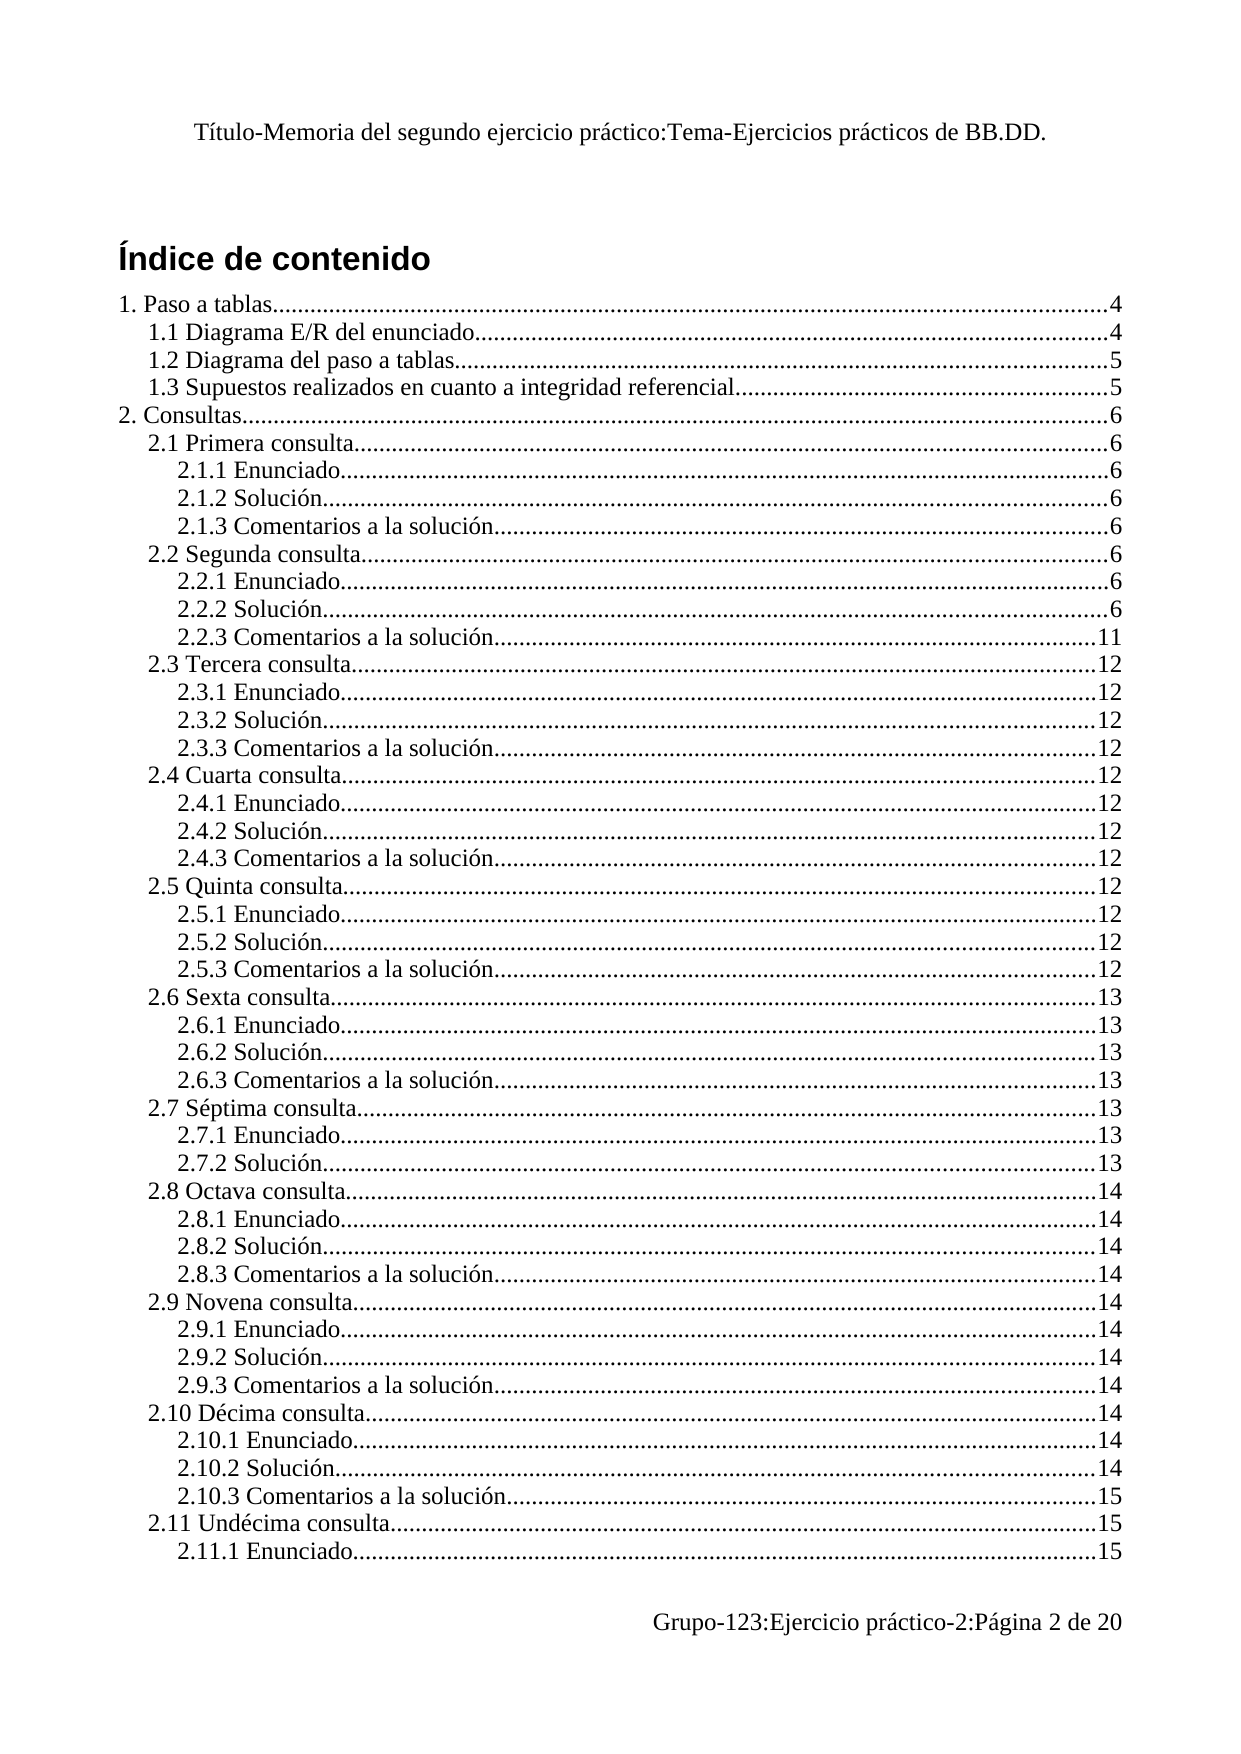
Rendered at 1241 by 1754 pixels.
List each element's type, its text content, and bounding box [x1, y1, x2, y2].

text 2. Consultas 6 [118, 401, 1122, 429]
text 2.8.2 Solución 14 [177, 1232, 1122, 1260]
text 2.5.1 Enunciado 12 [177, 900, 1122, 928]
text 2.2.1 Enunciado 6 [177, 567, 1122, 595]
text 2.4.3 Comentarios a la solución 12 [177, 844, 1122, 872]
text 2.7.2 Solución 13 [177, 1149, 1122, 1177]
text 2.3.3 Comentarios a la solución 12 [177, 734, 1122, 761]
text 2.1 Primera consulta 6 [148, 429, 1122, 457]
text 2.4 Cuarta consulta 12 [148, 761, 1122, 789]
text 2.5 Quinta consulta 12 [148, 872, 1122, 900]
text 2.2.2 Solución 6 [177, 595, 1122, 623]
text 2.7 Séptima consulta 13 [148, 1094, 1122, 1122]
text 2.8 Octava consulta 14 [148, 1177, 1122, 1205]
text 2.5.3 Comentarios a la solución 12 [177, 955, 1122, 983]
text 2.3 Tercera consulta 12 [148, 651, 1122, 678]
text 2.7.1 Enunciado 13 [177, 1122, 1122, 1149]
text 2.10.3 Comentarios a la solución 15 [177, 1482, 1122, 1509]
text 2.9 Novena consulta 14 [148, 1288, 1122, 1316]
text 2.10.2 Solución 14 [177, 1454, 1122, 1482]
text 2.6 Sexta consulta 13 [148, 983, 1122, 1011]
text 2.9.1 Enunciado 14 [177, 1316, 1122, 1343]
text 1.3 Supuestos realizados en cuanto a integridad referencial. 5 [148, 373, 1122, 401]
text 2.1.1 Enunciado 6 [177, 457, 1122, 484]
text 2.3.2 Solución 12 [177, 706, 1122, 734]
text 2.8.3 Comentarios a la solución 14 [177, 1260, 1122, 1288]
text 2.1.2 Solución 6 [177, 484, 1122, 512]
text 2.6.1 Enunciado 13 [177, 1011, 1122, 1038]
text 2.10 Décima consulta 14 [148, 1399, 1122, 1426]
text 2.6.3 Comentarios a la solución 13 [177, 1066, 1122, 1094]
text 2.11 Undécima consulta 15 [148, 1509, 1122, 1537]
text 1.2 Diagrama del paso a tablas 5 [148, 346, 1122, 373]
text 2.11.1 Enunciado 15 [177, 1537, 1122, 1565]
text 2.8.1 Enunciado 14 [177, 1205, 1122, 1232]
text 2.9.2 Solución 14 [177, 1343, 1122, 1371]
text 2.2.3 Comentarios a la solución 11 [177, 623, 1122, 651]
text 2.9.3 Comentarios a la solución 14 [177, 1371, 1122, 1399]
text 1.1 Diagrama E/R del enunciado 4 [148, 318, 1122, 346]
text 1. Paso a tablas 4 [118, 290, 1122, 318]
text 2.4.2 Solución 12 [177, 817, 1122, 844]
text 2.6.2 Solución 13 [177, 1038, 1122, 1066]
text 2.2 Segunda consulta 6 [148, 540, 1122, 567]
text 2.4.1 Enunciado 12 [177, 789, 1122, 817]
text 2.3.1 Enunciado 12 [177, 678, 1122, 706]
text 2.10.1 Enunciado 14 [177, 1426, 1122, 1454]
text 2.5.2 Solución 12 [177, 928, 1122, 955]
subtitle Índice de contenido [118, 241, 1122, 278]
text 2.1.3 Comentarios a la solución 6 [177, 512, 1122, 540]
